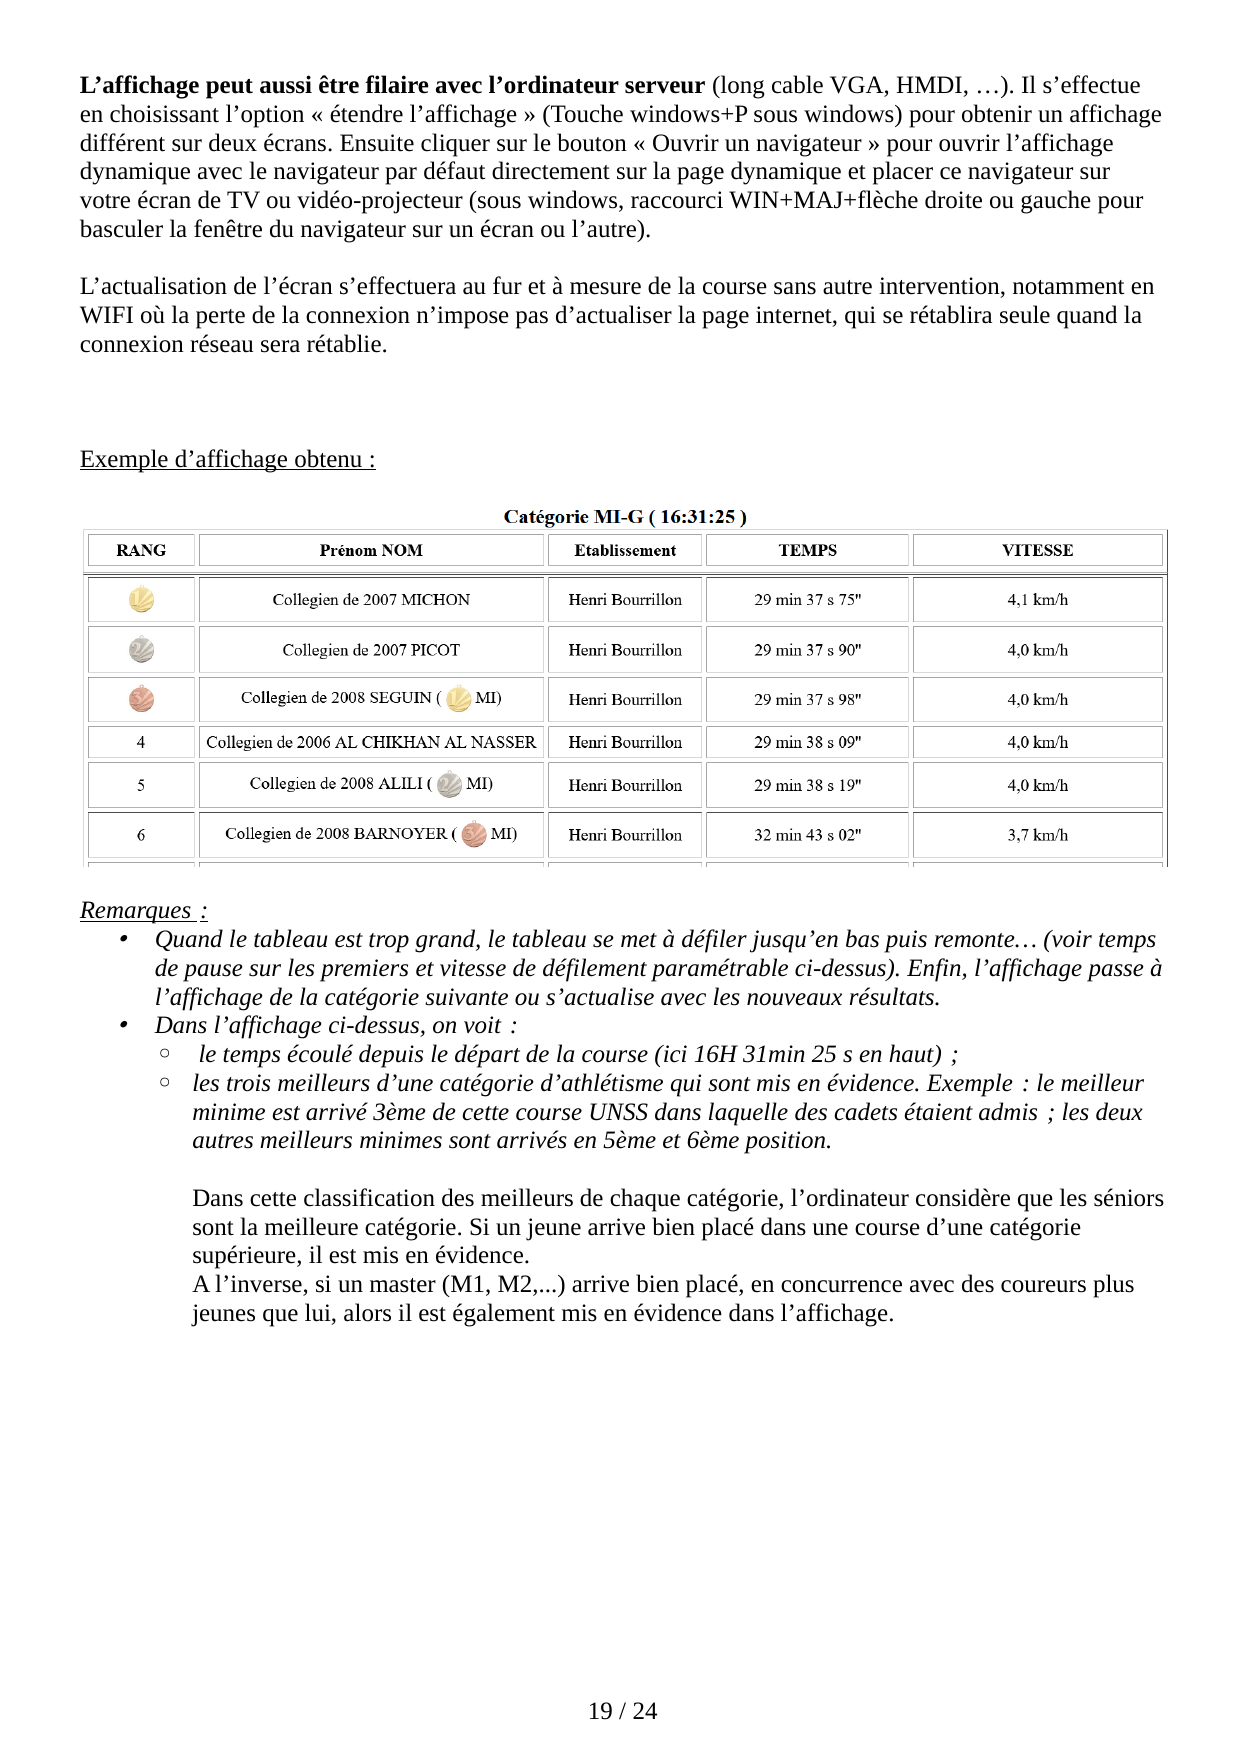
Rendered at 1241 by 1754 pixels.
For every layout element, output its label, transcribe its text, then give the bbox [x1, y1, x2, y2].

text L’affichage peut aussi être filaire avec l’ordinateur serveur (long cable VGA, HMDI, …). Il s’effectue en choisissant l’option « étendre l’affichage » (Touche windows+P sous windows) pour obtenir un affichage différent sur deux écrans. Ensuite cliquer sur le bouton « Ouvrir un navigateur » pour ouvrir l’affichage dynamique avec le navigateur par défaut directement sur la page dynamique et placer ce navigateur sur votre écran de TV ou vidéo-projecteur (sous windows, raccourci WIN+MAJ+flèche droite ou gauche pour basculer la fenêtre du navigateur sur un écran ou l’autre). [79, 70, 1165, 243]
text L’actualisation de l’écran s’effectuera au fur et à mesure de la course sans autre intervention, notamment en WIFI où la perte de la connexion n’impose pas d’actualiser la page internet, qui se rétablira seule quand la connexion réseau sera rétablie. [79, 271, 1165, 358]
list Quand le tableau est trop grand, le tableau se met à défiler jusqu’en bas puis remonte… (voir temps de pause sur les premiers et vitesse de défilement paramétrable ci-dessus). Enfin, l’affichage passe à l’affichage de la catégorie suivante ou s’actualise avec les nouveaux résultats. [117, 924, 1165, 1011]
list Dans l’affichage ci-dessus, on voit : [117, 1011, 1165, 1039]
list le temps écoulé depuis le départ de la course (ici 16H 31min 25 s en haut) ; [154, 1039, 1165, 1068]
list les trois meilleurs d’une catégorie d’athlétisme qui sont mis en évidence. Exemple : le meilleur minime est arrivé 3ème de cette course UNSS dans laquelle des cadets étaient admis ; les deux autres meilleurs minimes sont arrivés en 5ème et 6ème position. Dans cette classification des meilleurs de chaque catégorie, l’ordinateur considère que les séniors sont la meilleure catégorie. Si un jeune arrive bien placé dans une course d’une catégorie supérieure, il est mis en évidence. A l’inverse, si un master (M1, M2,...) arrive bien placé, en concurrence avec des coureurs plus jeunes que lui, alors il est également mis en évidence dans l’affichage. [154, 1068, 1165, 1327]
text Exemple d’affichage obtenu : [79, 444, 1165, 473]
text Remarques : [79, 896, 1165, 924]
picture [79, 504, 1171, 867]
